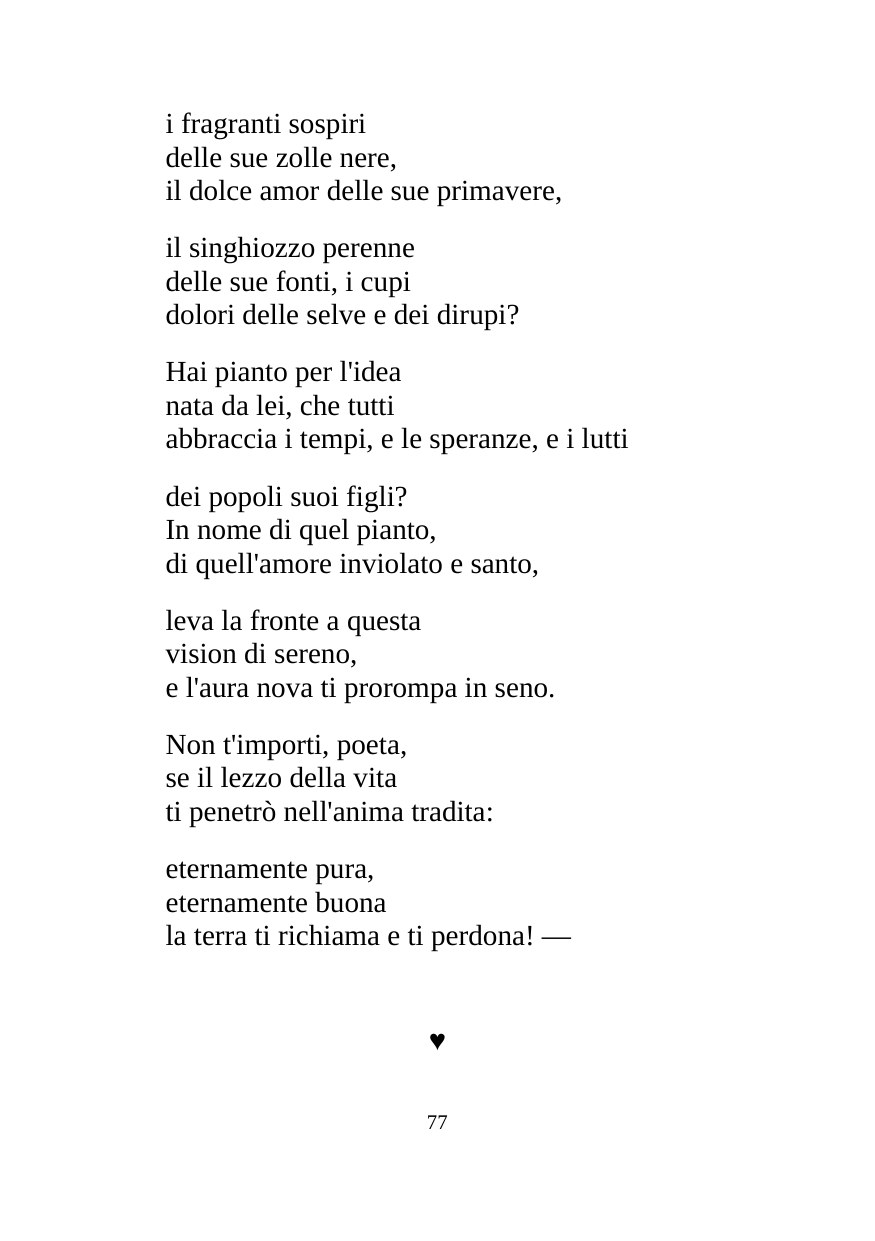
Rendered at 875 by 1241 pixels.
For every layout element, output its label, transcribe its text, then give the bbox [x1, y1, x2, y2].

text ♥ [106, 1023, 768, 1056]
text leva la fronte a questa vision di sereno, e l'aura nova ti prorompa in seno. [165, 603, 768, 703]
text Hai pianto per l'idea nata da lei, che tutti abbraccia i tempi, e le speranze, e i lutti [165, 354, 768, 455]
text Non t'importi, poeta, se il lezzo della vita ti penetrò nell'anima tradita: [165, 727, 768, 828]
text il singhiozzo perenne delle sue fonti, i cupi dolori delle selve e dei dirupi? [165, 230, 768, 331]
text i fragranti sospiri delle sue zolle nere, il dolce amor delle sue primavere, [165, 106, 768, 207]
text eternamente pura, eternamente buona la terra ti richiama e ti perdona! — [165, 851, 768, 952]
text dei popoli suoi figli? In nome di quel pianto, di quell'amore inviolato e santo, [165, 479, 768, 579]
